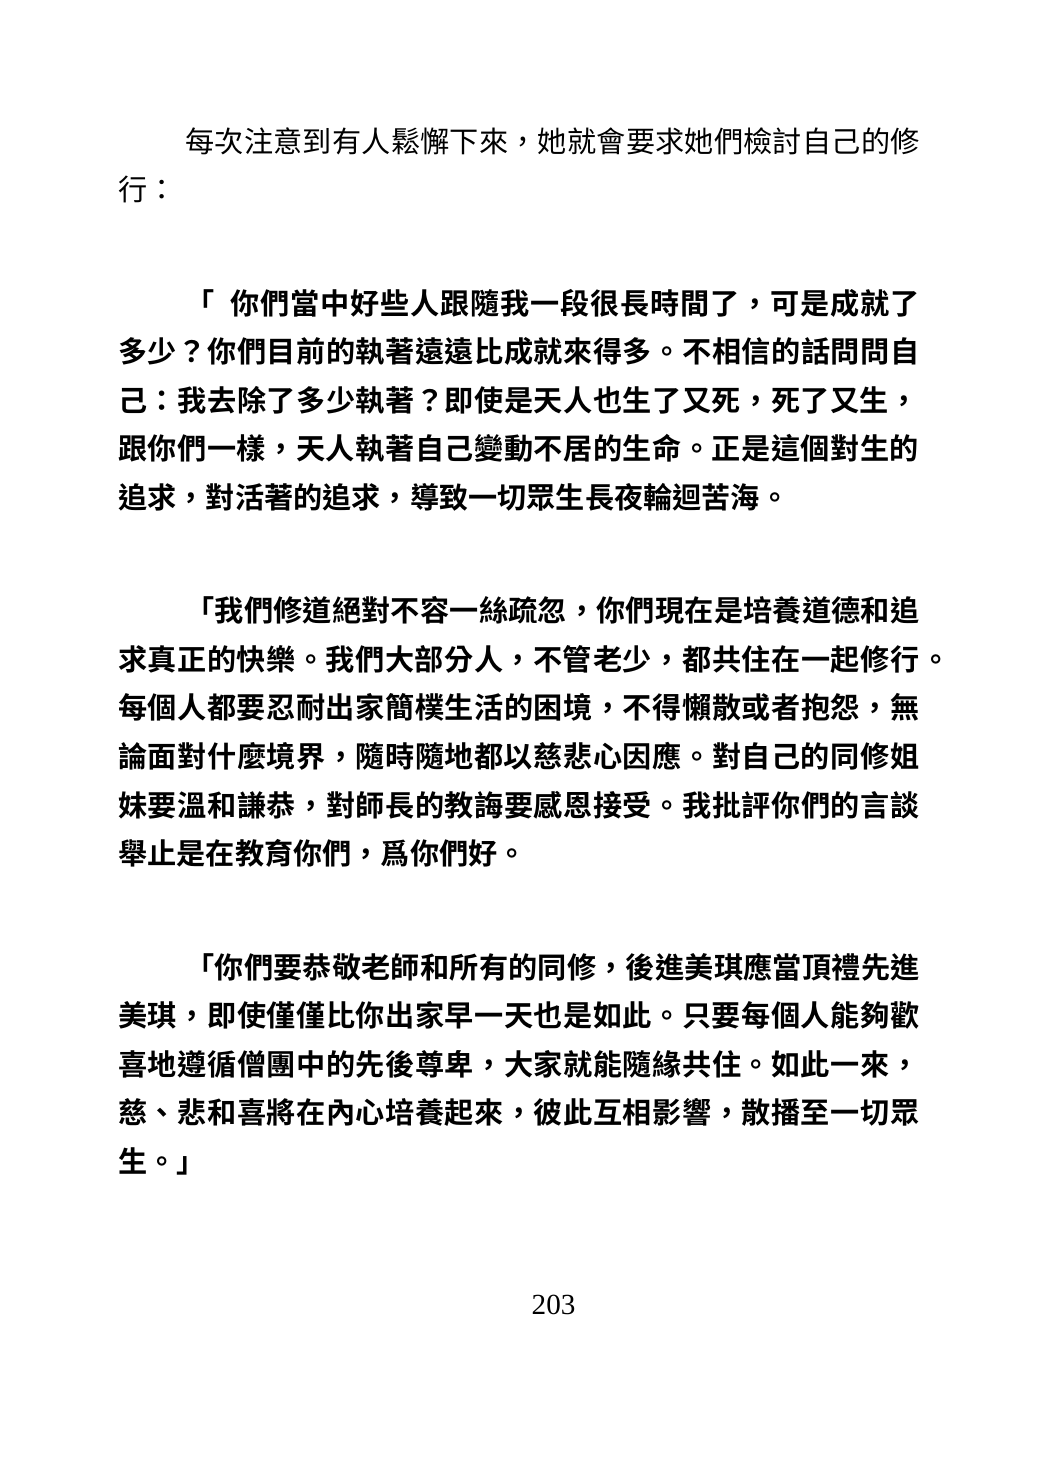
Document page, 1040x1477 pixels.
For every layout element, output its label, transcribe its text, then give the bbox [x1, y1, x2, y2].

text 「 你們當中好些人跟隨我一段很長時間了，可是成就了多少？你們目前的執著遠遠比成就來得多。不相信的話問問自己：我去除了多少執著？即使是天人也生了又死，死了又生，跟你們一樣，天人執著自己變動不居的生命。正是這個對生的追求，對活著的追求，導致一切眾生長夜輪迴苦海。 [118, 280, 921, 517]
text 「我們修道絕對不容一絲疏忽，你們現在是培養道德和追求真正的快樂。我們大部分人，不管老少，都共住在一起修行。每個人都要忍耐出家簡樸生活的困境，不得懶散或者抱怨，無論面對什麼境界，隨時隨地都以慈悲心因應。對自己的同修姐妹要溫和謙恭，對師長的教誨要感恩接受。我批評你們的言談舉止是在教育你們，爲你們好。 [118, 588, 921, 873]
text 「你們要恭敬老師和所有的同修，後進美琪應當頂禮先進美琪，即使僅僅比你出家早一天也是如此。只要每個人能夠歡喜地遵循僧團中的先後尊卑，大家就能隨緣共住。如此一來，慈、悲和喜將在內心培養起來，彼此互相影響，散播至一切眾生。」 [118, 944, 921, 1181]
text 每次注意到有人鬆懈下來，她就會要求她們檢討自己的修行： [118, 118, 921, 209]
